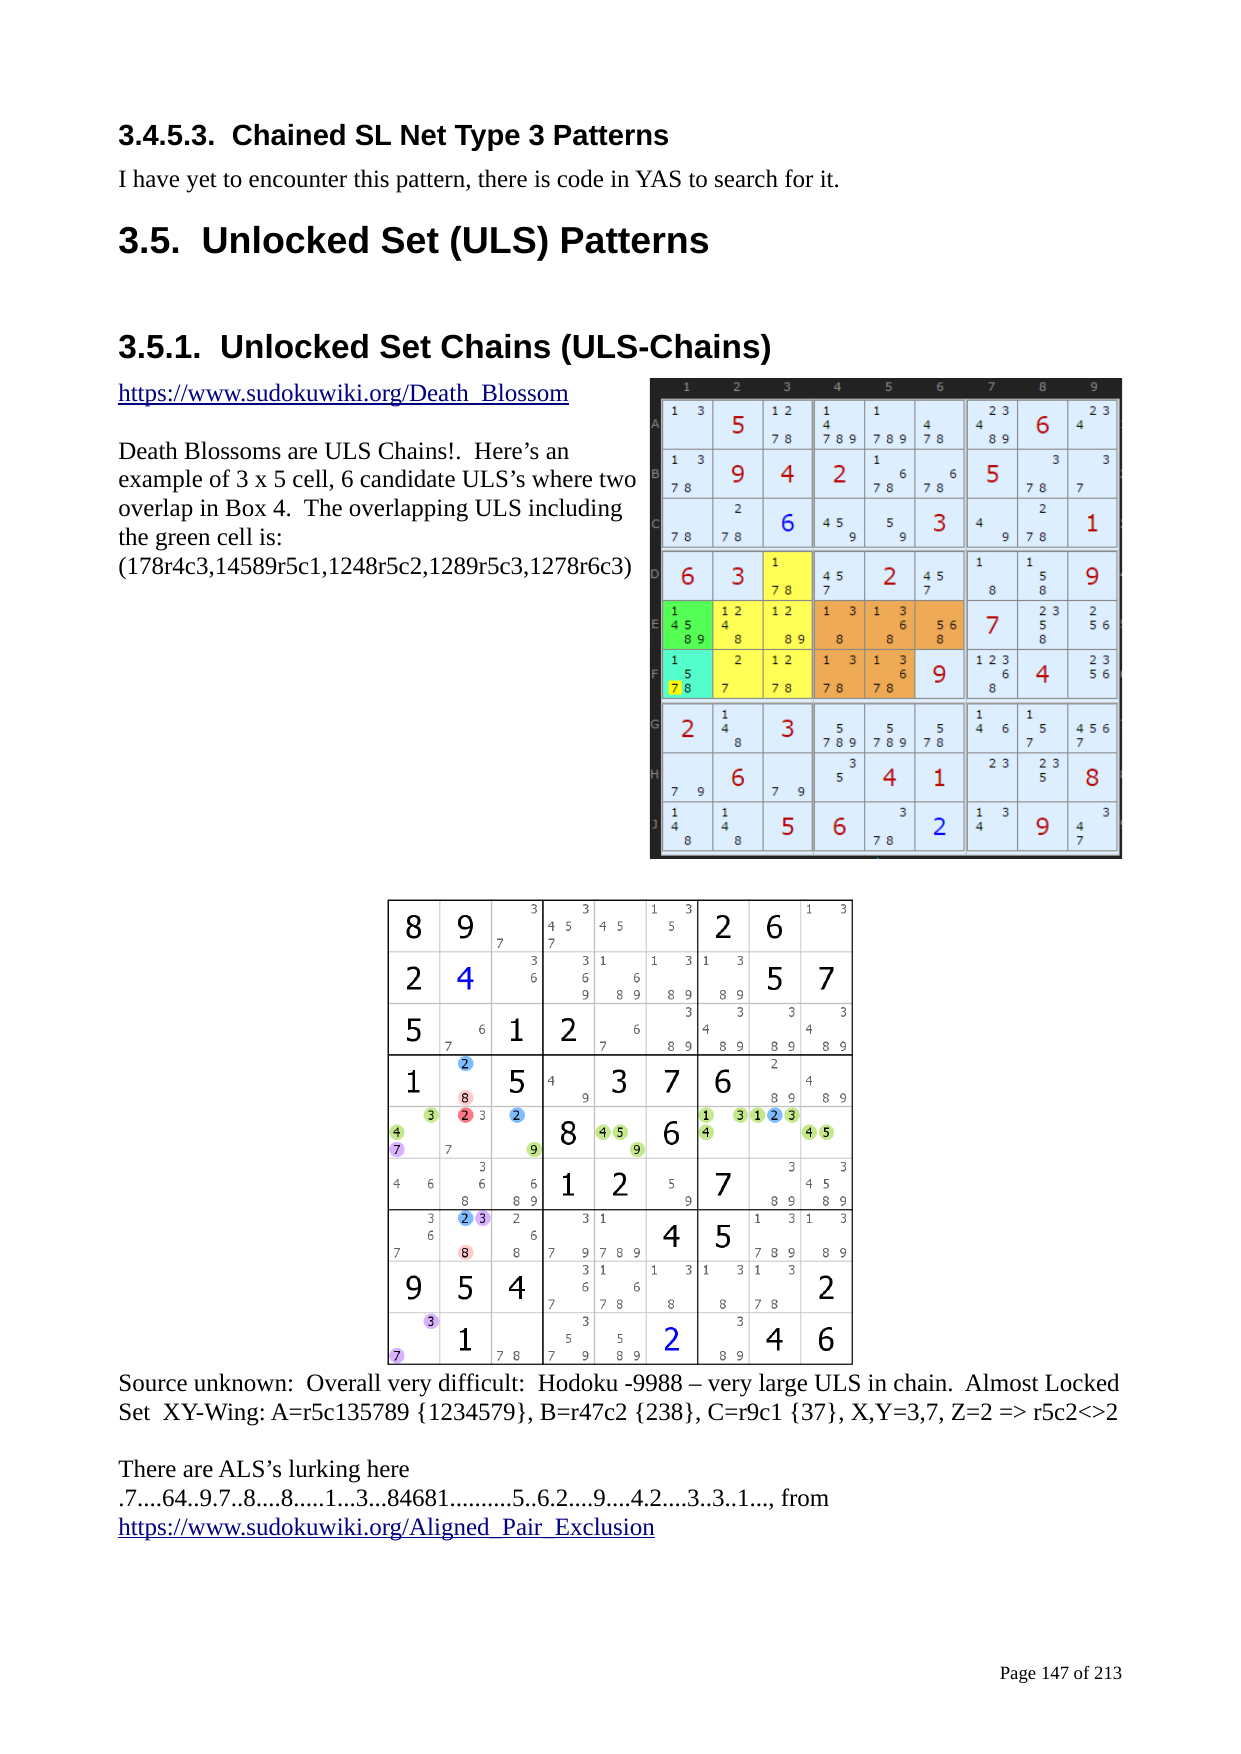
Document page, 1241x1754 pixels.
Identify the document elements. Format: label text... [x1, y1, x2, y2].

text https://www.sudokuwiki.org/Death_Blossom [118, 378, 649, 407]
picture [383, 895, 857, 1369]
text I have yet to encounter this pattern, there is code in YAS to search for it. [118, 164, 1122, 193]
subtitle Chained SL Net Type 3 Patterns [118, 118, 1122, 152]
text Death Blossoms are ULS Chains!. Here’s an example of 3 x 5 cell, 6 candidate ULS’s where two overlap in Box 4. The overlapping ULS including the green cell is: [118, 436, 649, 551]
text (178r4c3,14589r5c1,1248r5c2,1289r5c3,1278r6c3) [118, 551, 649, 579]
text There are ALS’s lurking here [118, 1454, 1122, 1483]
subtitle Unlocked Set Chains (ULS-Chains) [118, 327, 1122, 366]
text Source unknown: Overall very difficult: Hodoku -9988 – very large ULS in chain. Almost Locked Set XY-Wing: A=r5c135789 {1234579}, B=r47c2 {238}, C=r9c1 {37}, X,Y=3,7, Z=2 => r5c2<>2 [118, 896, 1122, 1426]
picture [649, 378, 1123, 859]
subtitle Unlocked Set (ULS) Patterns [118, 218, 1122, 261]
text .7....64..9.7..8....8.....1...3...84681..........5..6.2....9....4.2....3..3..1..., from https://www.sudokuwiki.org/Aligned_Pair_Exclusion [118, 1483, 1122, 1541]
